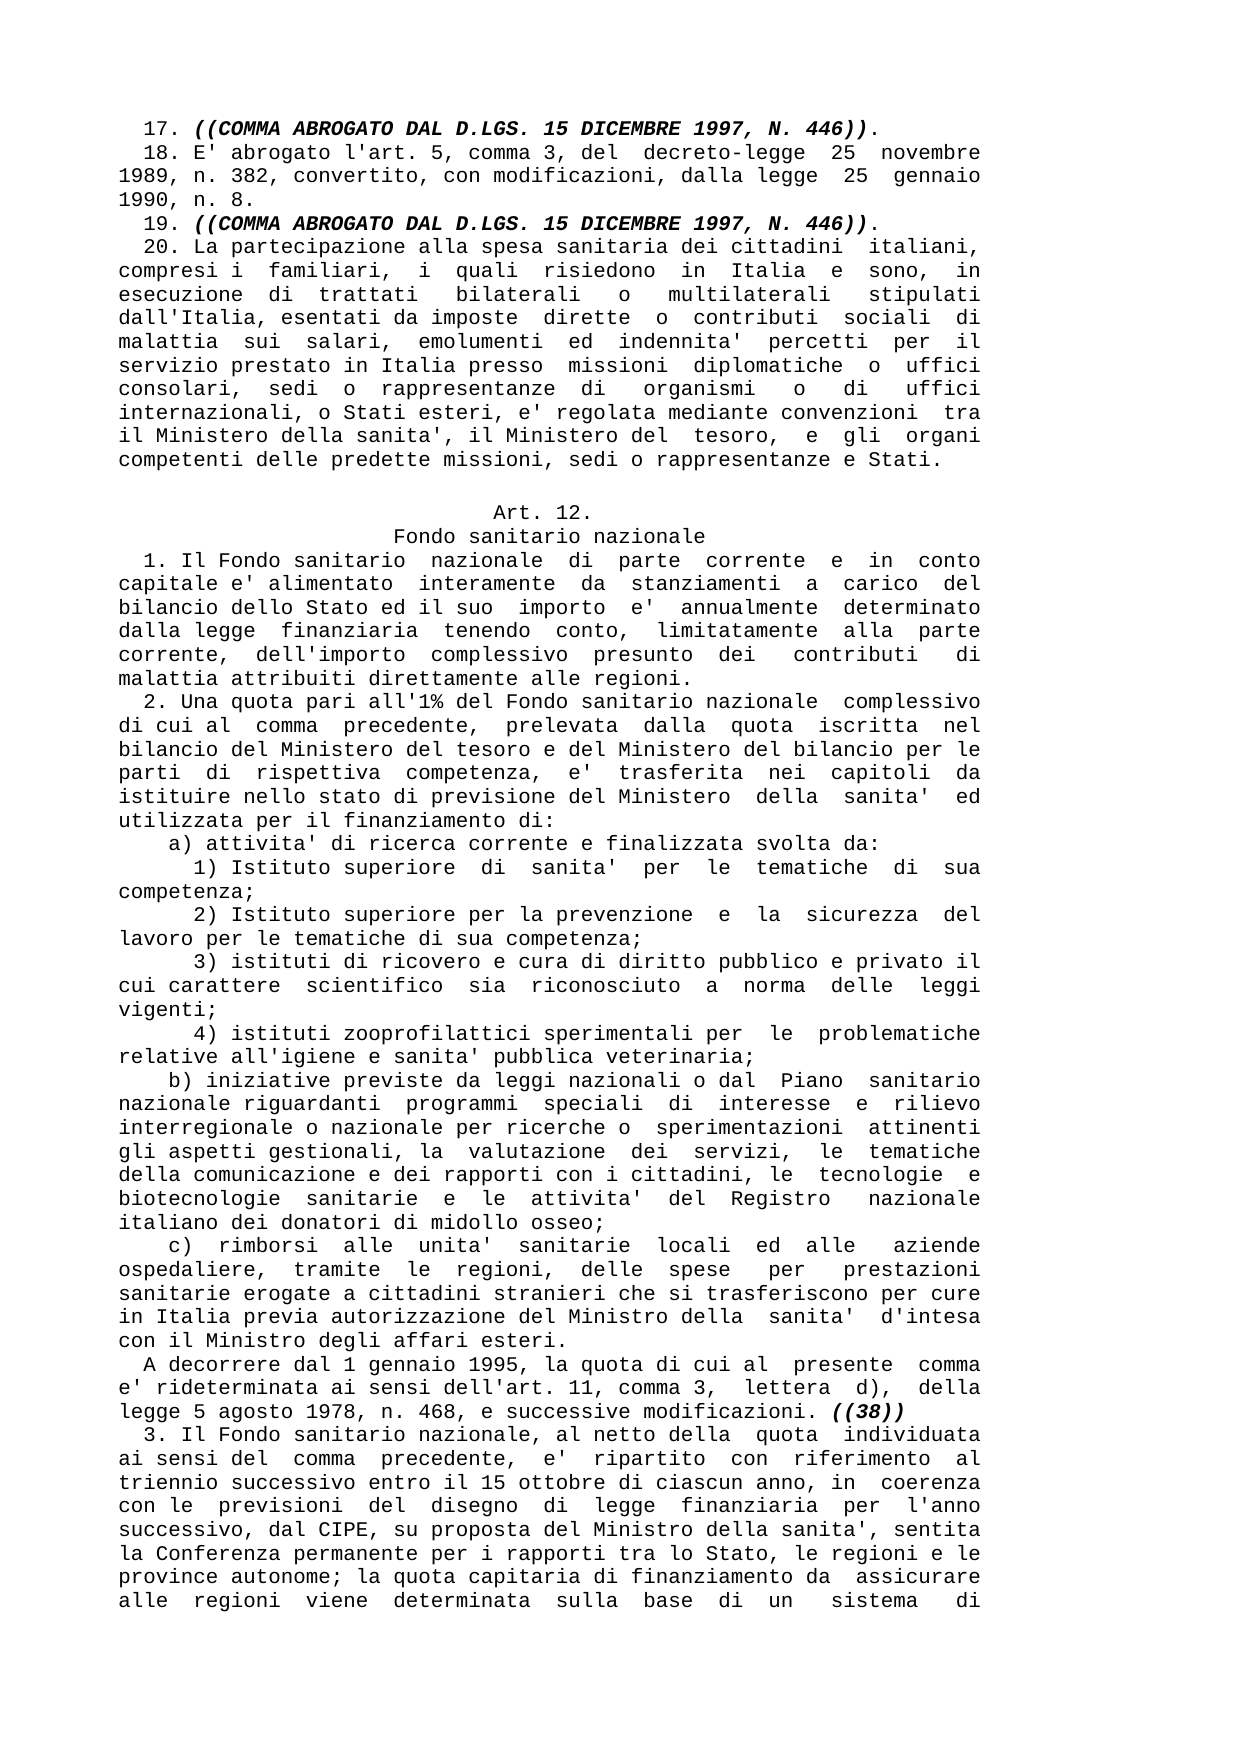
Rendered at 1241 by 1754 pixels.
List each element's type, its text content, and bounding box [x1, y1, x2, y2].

text 3) istituti di ricovero e cura di diritto pubblico e privato il [118, 952, 1122, 975]
text bilancio del Ministero del tesoro e del Ministero del bilancio per le [118, 739, 1122, 762]
text dalla legge finanziaria tenendo conto, limitatamente alla parte [118, 621, 1122, 644]
text successivo, dal CIPE, su proposta del Ministro della sanita', sentita [118, 1519, 1122, 1543]
text sanitarie erogate a cittadini stranieri che si trasferiscono per cure [118, 1283, 1122, 1306]
text ai sensi del comma precedente, e' ripartito con riferimento al [118, 1448, 1122, 1472]
text lavoro per le tematiche di sua competenza; [118, 928, 1122, 952]
text la Conferenza permanente per i rapporti tra lo Stato, le regioni e le [118, 1543, 1122, 1566]
text competenza; [118, 881, 1122, 904]
text 19. ((COMMA ABROGATO DAL D.LGS. 15 DICEMBRE 1997, N. 446)). [118, 213, 1122, 236]
text internazionali, o Stati esteri, e' regolata mediante convenzioni tra [118, 402, 1122, 426]
text il Ministero della sanita', il Ministero del tesoro, e gli organi [118, 426, 1122, 449]
text servizio prestato in Italia presso missioni diplomatiche o uffici [118, 354, 1122, 378]
text cui carattere scientifico sia riconosciuto a norma delle leggi [118, 975, 1122, 999]
text 1989, n. 382, convertito, con modificazioni, dalla legge 25 gennaio [118, 165, 1122, 189]
text di cui al comma precedente, prelevata dalla quota iscritta nel [118, 715, 1122, 739]
text malattia sui salari, emolumenti ed indennita' percetti per il [118, 331, 1122, 354]
text compresi i familiari, i quali risiedono in Italia e sono, in [118, 260, 1122, 284]
text a) attivita' di ricerca corrente e finalizzata svolta da: [118, 833, 1122, 857]
text interregionale o nazionale per ricerche o sperimentazioni attinenti [118, 1117, 1122, 1141]
text competenti delle predette missioni, sedi o rappresentanze e Stati. [118, 449, 1122, 473]
text e' rideterminata ai sensi dell'art. 11, comma 3, lettera d), della [118, 1377, 1122, 1401]
text della comunicazione e dei rapporti con i cittadini, le tecnologie e [118, 1164, 1122, 1188]
text capitale e' alimentato interamente da stanziamenti a carico del [118, 573, 1122, 597]
text 18. E' abrogato l'art. 5, comma 3, del decreto-legge 25 novembre [118, 142, 1122, 165]
text b) iniziative previste da leggi nazionali o dal Piano sanitario [118, 1070, 1122, 1093]
text legge 5 agosto 1978, n. 468, e successive modificazioni. ((38)) [118, 1401, 1122, 1424]
text malattia attribuiti direttamente alle regioni. [118, 668, 1122, 691]
text 1) Istituto superiore di sanita' per le tematiche di sua [118, 857, 1122, 881]
text 1990, n. 8. [118, 189, 1122, 213]
text in Italia previa autorizzazione del Ministro della sanita' d'intesa [118, 1306, 1122, 1330]
text c) rimborsi alle unita' sanitarie locali ed alle aziende [118, 1235, 1122, 1259]
text 2. Una quota pari all'1% del Fondo sanitario nazionale complessivo [118, 691, 1122, 715]
text A decorrere dal 1 gennaio 1995, la quota di cui al presente comma [118, 1353, 1122, 1377]
text 1. Il Fondo sanitario nazionale di parte corrente e in conto [118, 549, 1122, 573]
text triennio successivo entro il 15 ottobre di ciascun anno, in coerenza [118, 1472, 1122, 1495]
text nazionale riguardanti programmi speciali di interesse e rilievo [118, 1093, 1122, 1117]
text province autonome; la quota capitaria di finanziamento da assicurare [118, 1566, 1122, 1590]
text parti di rispettiva competenza, e' trasferita nei capitoli da [118, 762, 1122, 786]
text relative all'igiene e sanita' pubblica veterinaria; [118, 1046, 1122, 1070]
text esecuzione di trattati bilaterali o multilaterali stipulati [118, 284, 1122, 307]
text con le previsioni del disegno di legge finanziaria per l'anno [118, 1495, 1122, 1519]
text 20. La partecipazione alla spesa sanitaria dei cittadini italiani, [118, 236, 1122, 260]
text 3. Il Fondo sanitario nazionale, al netto della quota individuata [118, 1424, 1122, 1448]
text ospedaliere, tramite le regioni, delle spese per prestazioni [118, 1259, 1122, 1283]
text 17. ((COMMA ABROGATO DAL D.LGS. 15 DICEMBRE 1997, N. 446)). [118, 118, 1122, 142]
text gli aspetti gestionali, la valutazione dei servizi, le tematiche [118, 1141, 1122, 1164]
text Fondo sanitario nazionale [118, 526, 1122, 549]
text 4) istituti zooprofilattici sperimentali per le problematiche [118, 1022, 1122, 1046]
text Art. 12. [118, 502, 1122, 526]
text dall'Italia, esentati da imposte dirette o contributi sociali di [118, 307, 1122, 331]
text 2) Istituto superiore per la prevenzione e la sicurezza del [118, 904, 1122, 928]
text utilizzata per il finanziamento di: [118, 810, 1122, 833]
text consolari, sedi o rappresentanze di organismi o di uffici [118, 378, 1122, 402]
text alle regioni viene determinata sulla base di un sistema di [118, 1590, 1122, 1614]
text bilancio dello Stato ed il suo importo e' annualmente determinato [118, 597, 1122, 621]
text corrente, dell'importo complessivo presunto dei contributi di [118, 644, 1122, 668]
text vigenti; [118, 999, 1122, 1022]
text istituire nello stato di previsione del Ministero della sanita' ed [118, 786, 1122, 810]
text italiano dei donatori di midollo osseo; [118, 1212, 1122, 1235]
text biotecnologie sanitarie e le attivita' del Registro nazionale [118, 1188, 1122, 1212]
text con il Ministro degli affari esteri. [118, 1330, 1122, 1353]
